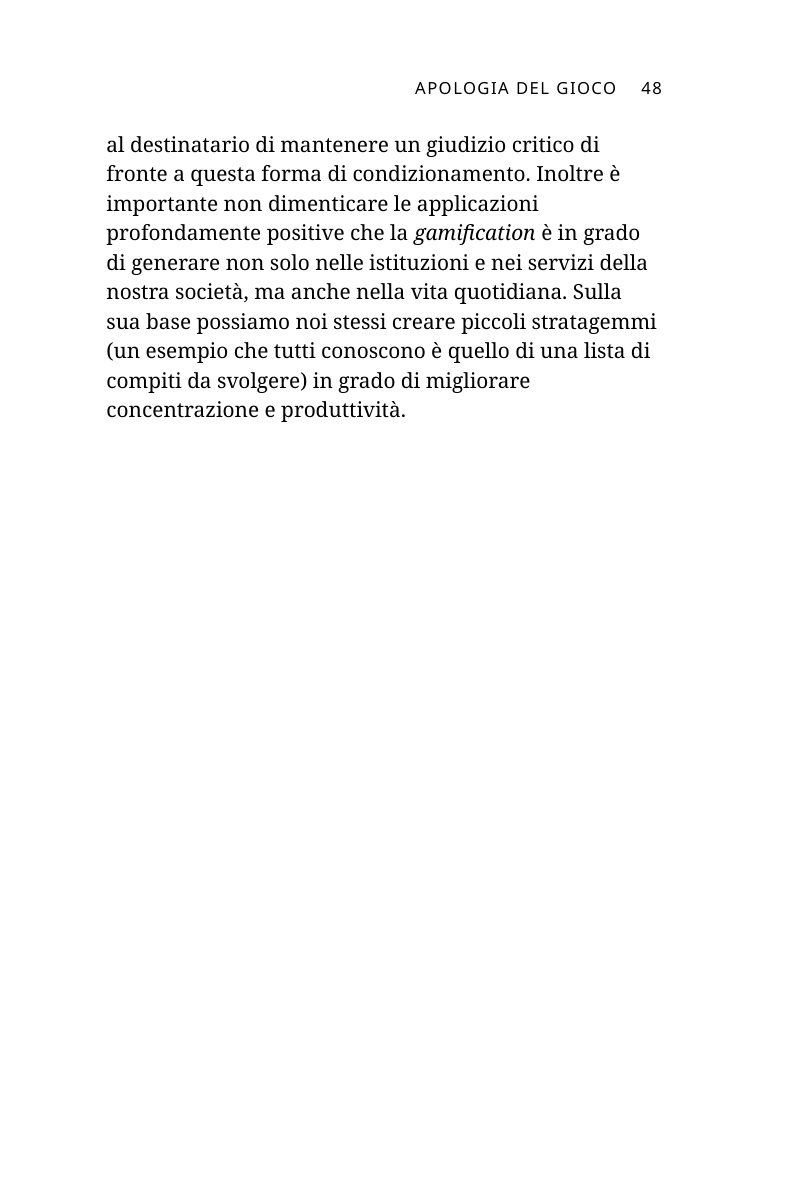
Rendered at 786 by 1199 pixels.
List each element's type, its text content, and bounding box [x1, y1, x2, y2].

text al destinatario di mantenere un giudizio critico di fronte a questa forma di condizionamento. Inoltre è importante non dimenticare le applicazioni profondamente positive che la gamification è in grado di generare non solo nelle istituzioni e nei servizi della nostra società, ma anche nella vita quotidiana. Sulla sua base possiamo noi stessi creare piccoli stratagemmi (un esempio che tutti conoscono è quello di una lista di compiti da svolgere) in grado di migliorare concentrazione e produttività. [106, 129, 661, 424]
